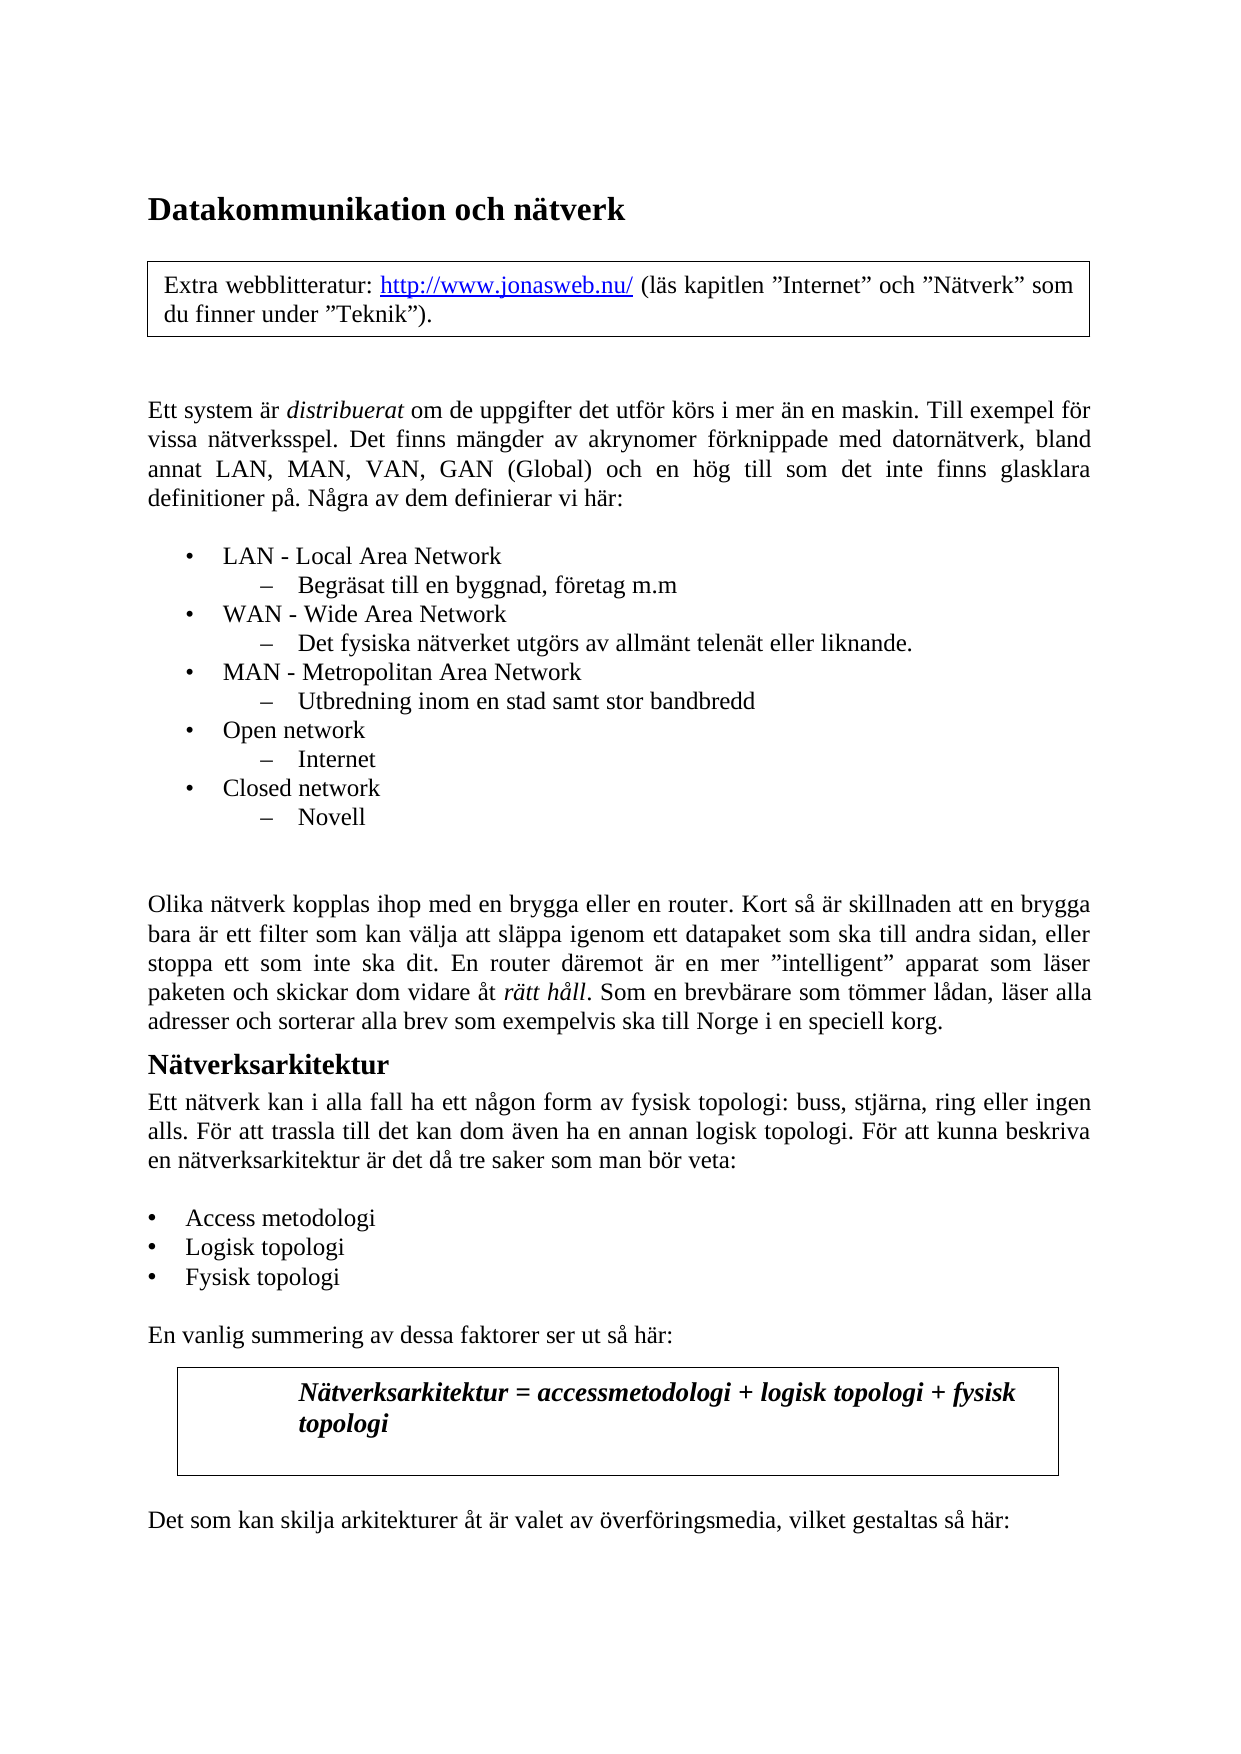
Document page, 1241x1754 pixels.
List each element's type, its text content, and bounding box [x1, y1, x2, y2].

text Ett nätverk kan i alla fall ha ett någon form av fysisk topologi: buss, stjärna, ring eller ingen alls. För att trassla till det kan dom även ha en annan logisk topologi. För att kunna beskriva en nätverksarkitektur är det då tre saker som man bör veta: [148, 1087, 1092, 1174]
subtitle Nätverksarkitektur = accessmetodologi + logisk topologi + fysisk topologi [193, 1376, 1043, 1438]
list WAN - Wide Area Network [185, 599, 1092, 628]
list Internet [260, 744, 1092, 773]
list MAN - Metropolitan Area Network [185, 657, 1092, 686]
list Logisk topologi [148, 1232, 1092, 1261]
list Open network [185, 715, 1092, 744]
list LAN - Local Area Network [185, 541, 1092, 570]
list Access metodologi [148, 1203, 1092, 1232]
list Fysisk topologi [148, 1261, 1092, 1290]
text Ett system är distribuerat om de uppgifter det utför körs i mer än en maskin. Till exempel för vissa nätverksspel. Det finns mängder av akrynomer förknippade med datornätverk, bland annat LAN, MAN, VAN, GAN (Global) och en hög till som det inte finns glasklara definitioner på. Några av dem definierar vi här: [148, 395, 1092, 512]
list Novell [260, 802, 1092, 831]
text En vanlig summering av dessa faktorer ser ut så här: [148, 1319, 1092, 1348]
text Olika nätverk kopplas ihop med en brygga eller en router. Kort så är skillnaden att en brygga bara är ett filter som kan välja att släppa igenom ett datapaket som ska till andra sidan, eller stoppa ett som inte ska dit. En router däremot är en mer ”intelligent” apparat som läser paketen och skickar dom vidare åt rätt håll. Som en brevbärare som tömmer lådan, läser alla adresser och sorterar alla brev som exempelvis ska till Norge i en speciell korg. [148, 889, 1092, 1035]
list Closed network [185, 773, 1092, 802]
list Det fysiska nätverket utgörs av allmänt telenät eller liknande. [260, 628, 1092, 657]
list Begräsat till en byggnad, företag m.m [260, 570, 1092, 599]
list Utbredning inom en stad samt stor bandbredd [260, 686, 1092, 715]
text Extra webblitteratur: http://www.jonasweb.nu/ (läs kapitlen ”Internet” och ”Nätverk” som du finner under ”Teknik”). [163, 270, 1074, 328]
text Datakommunikation och nätverk [148, 189, 1092, 228]
text Nätverksarkitektur [148, 1047, 1092, 1081]
text Det som kan skilja arkitekturer åt är valet av överföringsmedia, vilket gestaltas så här: [148, 1505, 1092, 1534]
